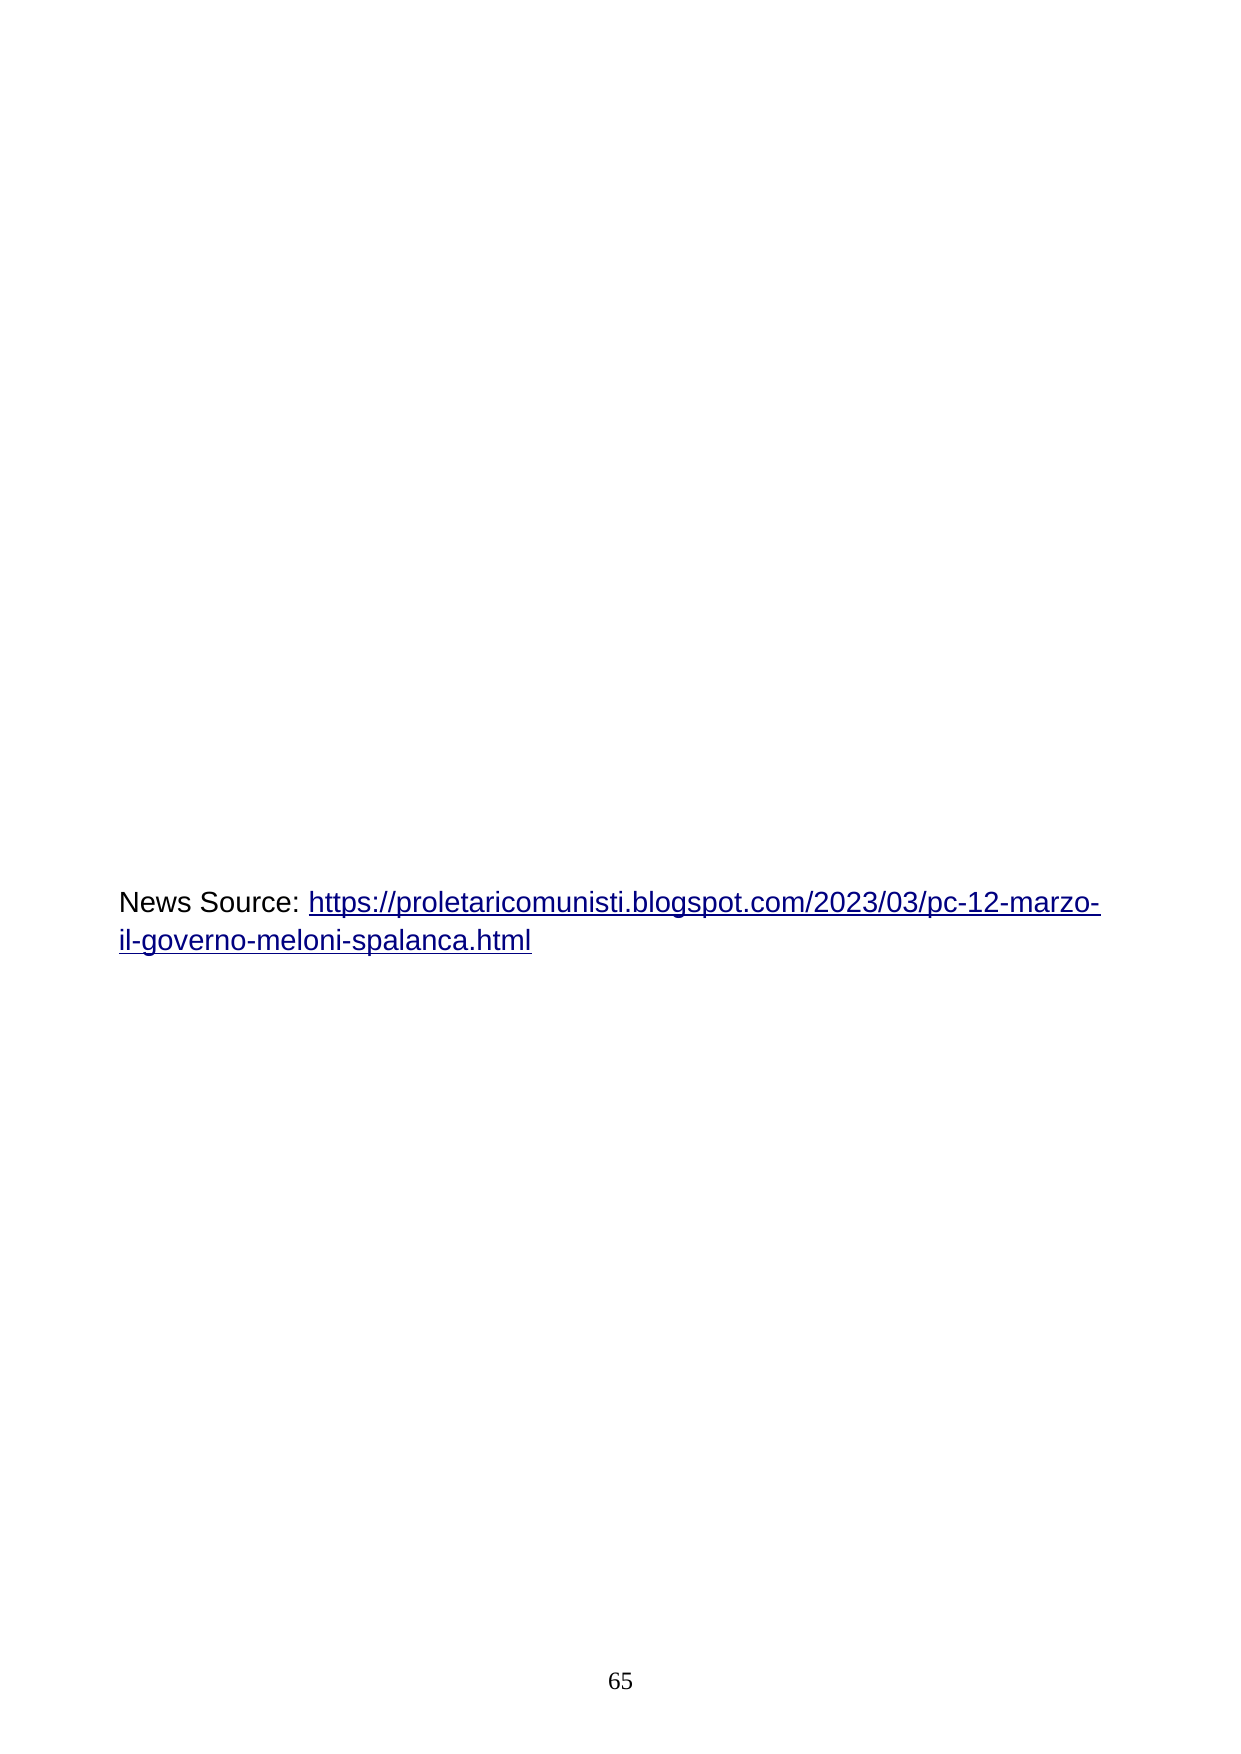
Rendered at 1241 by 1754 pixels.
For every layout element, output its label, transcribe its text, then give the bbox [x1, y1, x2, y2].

text News Source: https://proletaricomunisti.blogspot.com/2023/03/pc-12-marzo-il-governo-meloni-spalanca.html [118, 885, 1122, 957]
